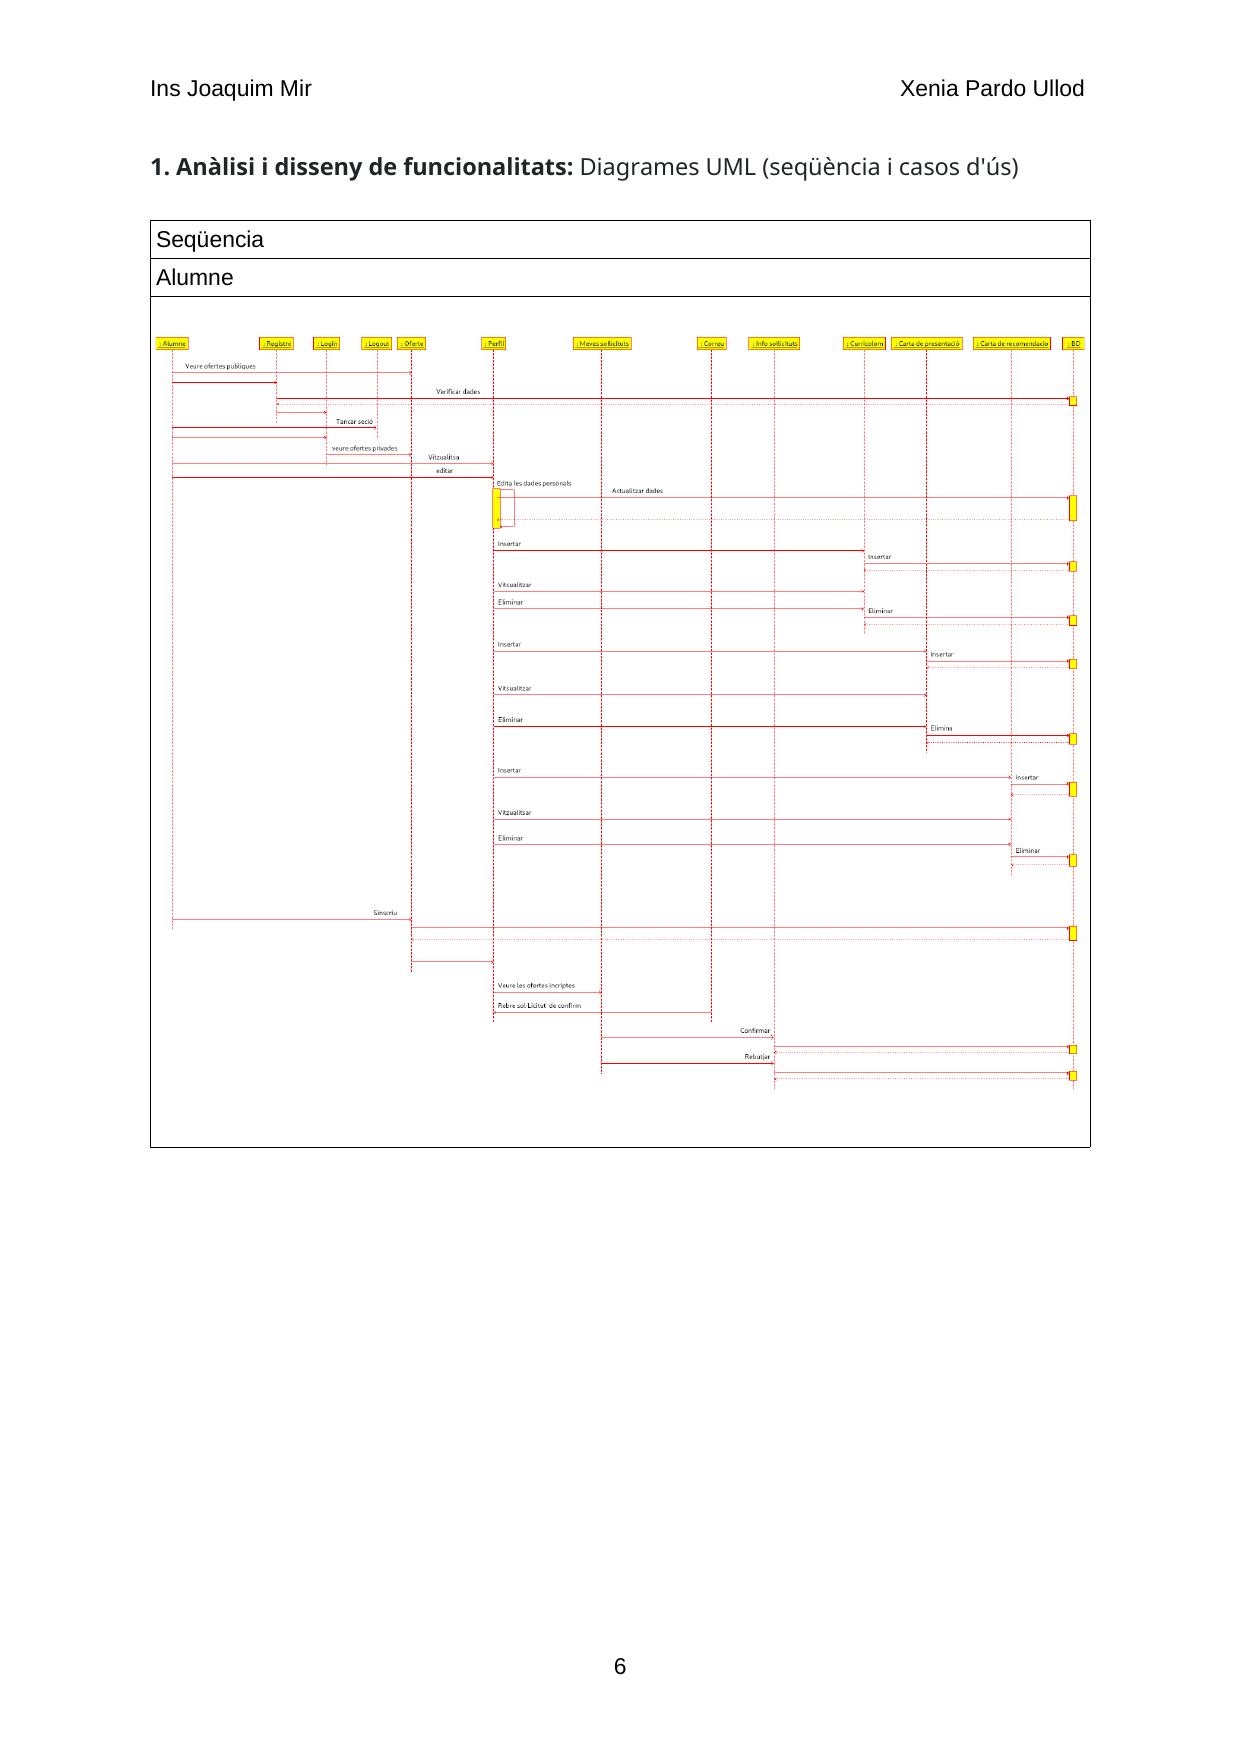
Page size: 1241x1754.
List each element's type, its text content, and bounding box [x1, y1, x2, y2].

picture [155, 302, 1085, 1089]
text 1. Anàlisi i disseny de funcionalitats: Diagrames UML (seqüència i casos d'ús) [150, 150, 1090, 182]
table_cell Alumne [151, 259, 1090, 296]
table_header Seqüencia [151, 221, 1090, 258]
table_cell [151, 297, 1090, 1147]
